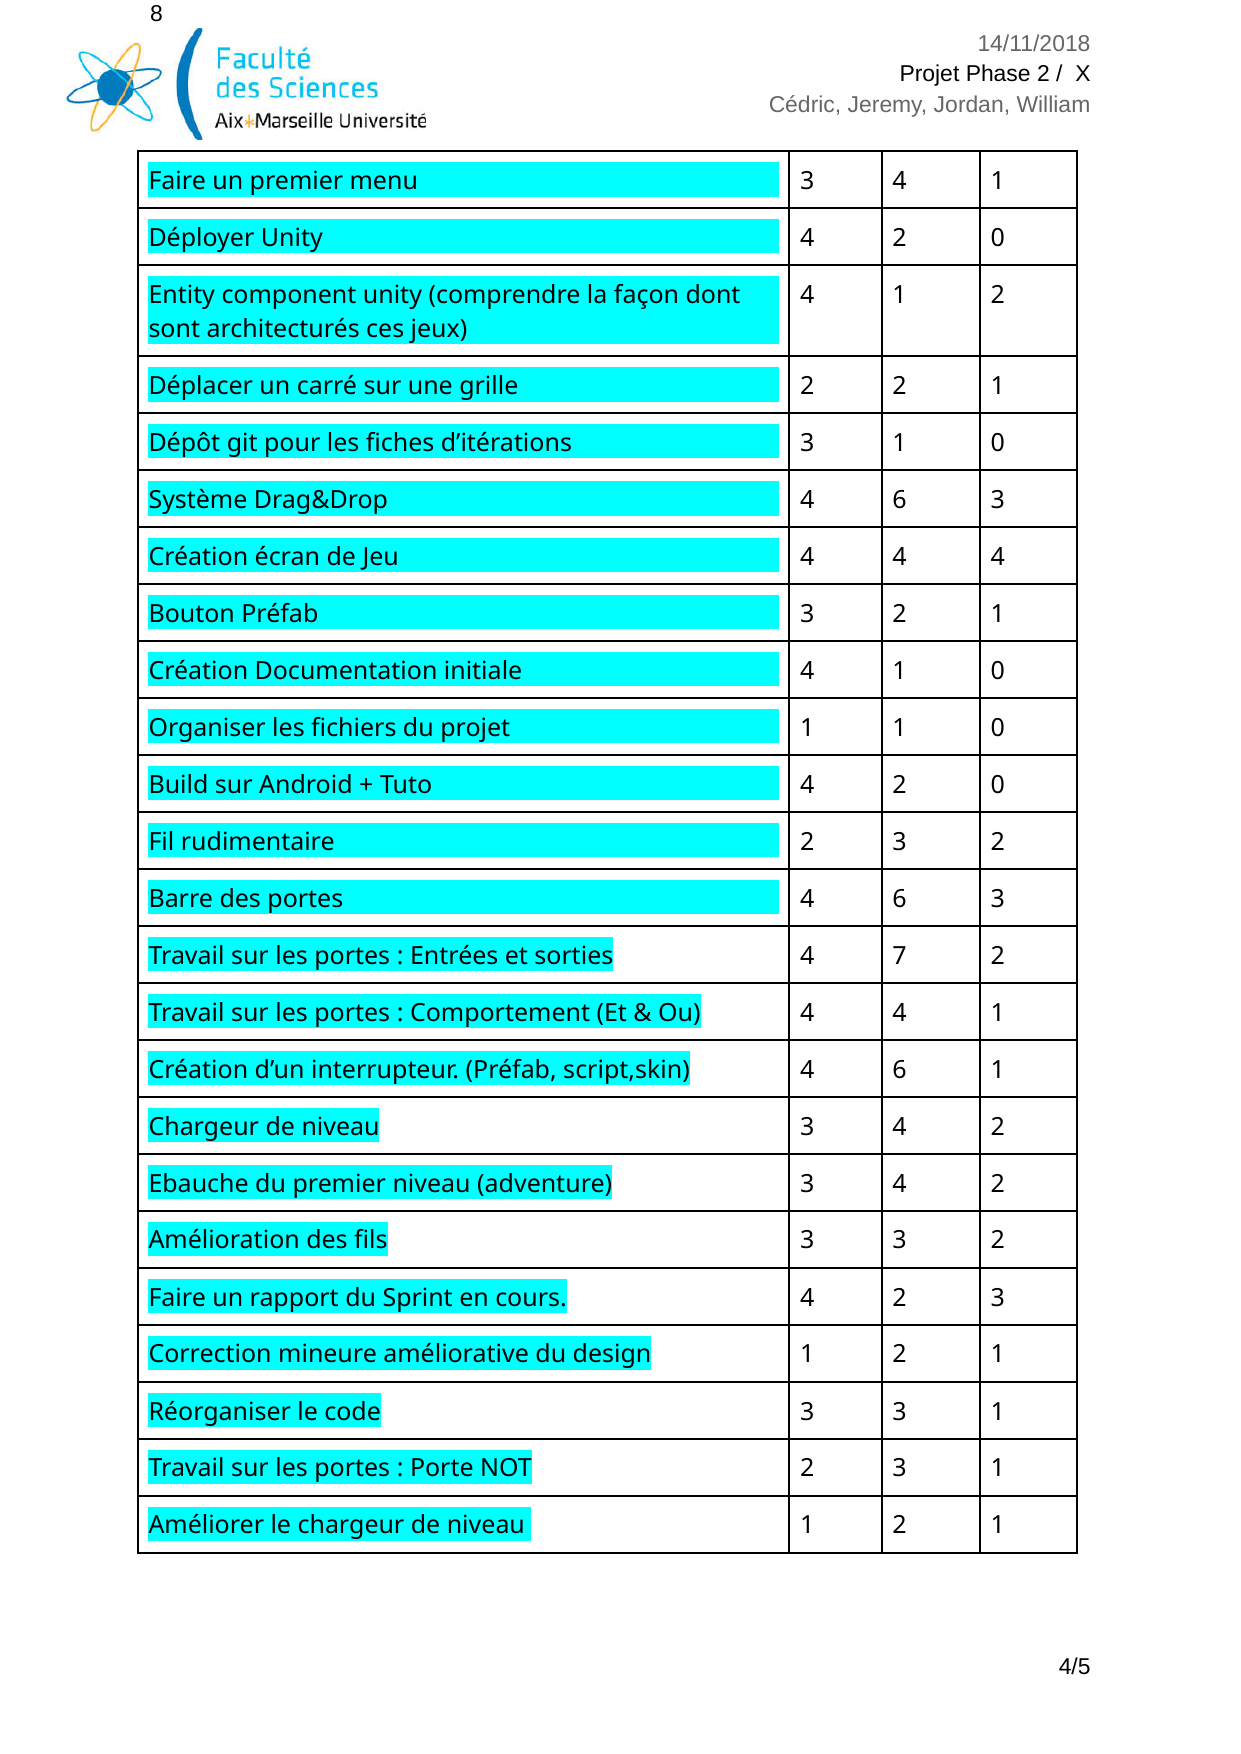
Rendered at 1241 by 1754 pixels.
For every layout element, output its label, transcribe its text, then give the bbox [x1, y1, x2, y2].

table_cell 2 [981, 1155, 1076, 1210]
table_cell 1 [981, 1383, 1076, 1438]
table_cell 4 [981, 528, 1076, 583]
picture [65, 28, 426, 140]
table_cell 7 [883, 927, 979, 982]
table_cell 1 [790, 1326, 881, 1381]
table_cell 2 [883, 585, 979, 640]
table_cell 4 [790, 642, 881, 697]
table_cell 4 [883, 152, 979, 207]
table_cell 6 [883, 1041, 979, 1096]
table_cell Chargeur de niveau [139, 1098, 788, 1153]
table_cell 6 [883, 870, 979, 925]
table_cell 1 [883, 266, 979, 355]
table_cell 3 [883, 1440, 979, 1494]
table_cell 4 [883, 1098, 979, 1153]
table_cell Système Drag&Drop [139, 471, 788, 526]
table_cell Déplacer un carré sur une grille [139, 357, 788, 412]
table_cell 1 [981, 152, 1076, 207]
table_cell 0 [981, 414, 1076, 469]
table_cell Déployer Unity [139, 209, 788, 264]
table_cell 3 [981, 471, 1076, 526]
table_cell 4 [790, 927, 881, 982]
table_cell 1 [981, 1497, 1076, 1552]
table_cell 2 [883, 1269, 979, 1324]
table_cell 1 [883, 414, 979, 469]
table_cell 2 [790, 357, 881, 412]
table_cell Ebauche du premier niveau (adventure) [139, 1155, 788, 1210]
table_cell 1 [981, 1326, 1076, 1381]
table_cell 1 [981, 585, 1076, 640]
table_cell 1 [790, 699, 881, 754]
table_cell 2 [790, 1440, 881, 1494]
table_cell Création d’un interrupteur. (Préfab, script,skin) [139, 1041, 788, 1096]
table_cell 3 [790, 1155, 881, 1210]
table_cell 4 [790, 266, 881, 355]
table_cell 2 [790, 813, 881, 868]
table_cell 4 [790, 756, 881, 811]
table_cell Création Documentation initiale [139, 642, 788, 697]
table_cell 3 [790, 414, 881, 469]
table_cell 1 [981, 1041, 1076, 1096]
table_cell 4 [790, 984, 881, 1039]
table_cell Dépôt git pour les fiches d’itérations [139, 414, 788, 469]
table_cell 2 [883, 1326, 979, 1381]
table_cell 3 [981, 870, 1076, 925]
table_cell 4 [790, 870, 881, 925]
table_cell Création écran de Jeu [139, 528, 788, 583]
table_cell Organiser les fichiers du projet [139, 699, 788, 754]
table_cell 3 [790, 585, 881, 640]
table_cell 3 [981, 1269, 1076, 1324]
table_cell Bouton Préfab [139, 585, 788, 640]
table_cell 1 [883, 642, 979, 697]
table_cell 6 [883, 471, 979, 526]
table_cell Travail sur les portes : Comportement (Et & Ou) [139, 984, 788, 1039]
table_cell 3 [790, 1212, 881, 1267]
table_cell 4 [790, 471, 881, 526]
table_cell 4 [790, 1041, 881, 1096]
table_cell 3 [790, 152, 881, 207]
table_cell Améliorer le chargeur de niveau [139, 1497, 788, 1552]
table_cell 4 [790, 1269, 881, 1324]
table_cell 3 [790, 1098, 881, 1153]
table_cell 3 [790, 1383, 881, 1438]
table_cell Amélioration des fils [139, 1212, 788, 1267]
table_cell 2 [883, 209, 979, 264]
table_cell 2 [883, 756, 979, 811]
table_cell 4 [790, 209, 881, 264]
table_cell 1 [981, 357, 1076, 412]
table_cell 2 [981, 1212, 1076, 1267]
table_cell 0 [981, 642, 1076, 697]
table_cell 2 [981, 1098, 1076, 1153]
table_cell Build sur Android + Tuto [139, 756, 788, 811]
table_cell Travail sur les portes : Porte NOT [139, 1440, 788, 1494]
table_cell 3 [883, 1383, 979, 1438]
table_cell 1 [883, 699, 979, 754]
table_cell 3 [883, 813, 979, 868]
table_cell Correction mineure améliorative du design [139, 1326, 788, 1381]
table_cell Barre des portes [139, 870, 788, 925]
table_cell 4 [883, 528, 979, 583]
table_cell Travail sur les portes : Entrées et sorties [139, 927, 788, 982]
table_cell 1 [981, 1440, 1076, 1494]
table_cell 2 [883, 357, 979, 412]
table_cell 0 [981, 699, 1076, 754]
table_cell Faire un rapport du Sprint en cours. [139, 1269, 788, 1324]
table_cell 1 [981, 984, 1076, 1039]
table_cell 3 [883, 1212, 979, 1267]
table_cell 0 [981, 209, 1076, 264]
table_cell Faire un premier menu [139, 152, 788, 207]
table_cell 4 [790, 528, 881, 583]
table_cell 2 [981, 266, 1076, 355]
table_cell 1 [790, 1497, 881, 1552]
table_cell Réorganiser le code [139, 1383, 788, 1438]
table_cell 4 [883, 984, 979, 1039]
table_cell Entity component unity (comprendre la façon dont sont architecturés ces jeux) [139, 266, 788, 355]
table_cell 2 [981, 927, 1076, 982]
table_cell 4 [883, 1155, 979, 1210]
table_cell 2 [883, 1497, 979, 1552]
table_cell 2 [981, 813, 1076, 868]
table_cell Fil rudimentaire [139, 813, 788, 868]
table_cell 0 [981, 756, 1076, 811]
